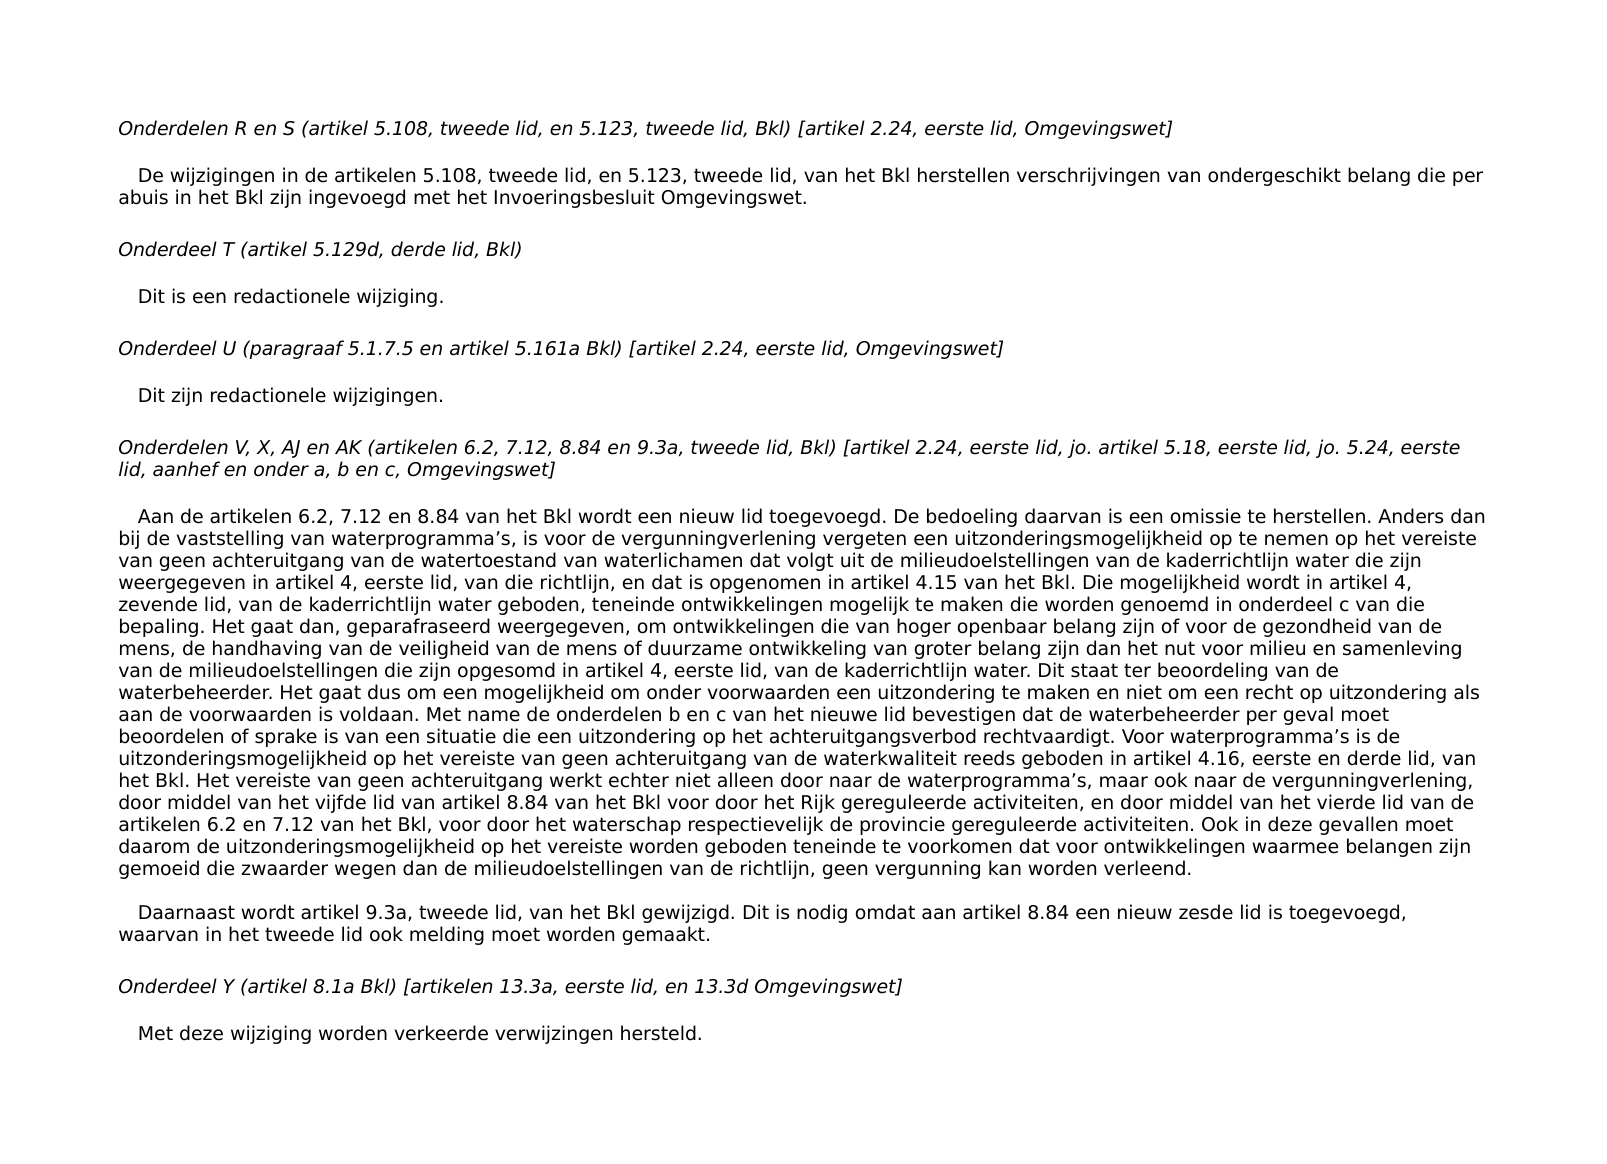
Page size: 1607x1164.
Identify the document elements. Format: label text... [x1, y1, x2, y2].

text Dit is een redactionele wijziging. [118, 286, 1488, 308]
text Met deze wijziging worden verkeerde verwijzingen hersteld. [118, 1023, 1488, 1045]
text De wijzigingen in de artikelen 5.108, tweede lid, en 5.123, tweede lid, van het Bkl herstellen verschrijvingen van ondergeschikt belang die per abuis in het Bkl zijn ingevoegd met het Invoeringsbesluit Omgevingswet. [118, 165, 1488, 209]
subtitle Onderdelen V, X, AJ en AK (artikelen 6.2, 7.12, 8.84 en 9.3a, tweede lid, Bkl) [artikel 2.24, eerste lid, jo. artikel 5.18, eerste lid, jo. 5.24, eerste lid, aanhef en onder a, b en c, Omgevingswet] [118, 437, 1488, 481]
subtitle Onderdeel Y (artikel 8.1a Bkl) [artikelen 13.3a, eerste lid, en 13.3d Omgevingswet] [118, 976, 1488, 998]
subtitle Onderdeel T (artikel 5.129d, derde lid, Bkl) [118, 239, 1488, 261]
text Aan de artikelen 6.2, 7.12 en 8.84 van het Bkl wordt een nieuw lid toegevoegd. De bedoeling daarvan is een omissie te herstellen. Anders dan bij de vaststelling van waterprogramma’s, is voor de vergunningverlening vergeten een uitzonderingsmogelijkheid op te nemen op het vereiste van geen achteruitgang van de watertoestand van waterlichamen dat volgt uit de milieudoelstellingen van de kaderrichtlijn water die zijn weergegeven in artikel 4, eerste lid, van die richtlijn, en dat is opgenomen in artikel 4.15 van het Bkl. Die mogelijkheid wordt in artikel 4, zevende lid, van de kaderrichtlijn water geboden, teneinde ontwikkelingen mogelijk te maken die worden genoemd in onderdeel c van die bepaling. Het gaat dan, geparafraseerd weergegeven, om ontwikkelingen die van hoger openbaar belang zijn of voor de gezondheid van de mens, de handhaving van de veiligheid van de mens of duurzame ontwikkeling van groter belang zijn dan het nut voor milieu en samenleving van de milieudoelstellingen die zijn opgesomd in artikel 4, eerste lid, van de kaderrichtlijn water. Dit staat ter beoordeling van de waterbeheerder. Het gaat dus om een mogelijkheid om onder voorwaarden een uitzondering te maken en niet om een recht op uitzondering als aan de voorwaarden is voldaan. Met name de onderdelen b en c van het nieuwe lid bevestigen dat de waterbeheerder per geval moet beoordelen of sprake is van een situatie die een uitzondering op het achteruitgangsverbod rechtvaardigt. Voor waterprogramma’s is de uitzonderingsmogelijkheid op het vereiste van geen achteruitgang van de waterkwaliteit reeds geboden in artikel 4.16, eerste en derde lid, van het Bkl. Het vereiste van geen achteruitgang werkt echter niet alleen door naar de waterprogramma’s, maar ook naar de vergunningverlening, door middel van het vijfde lid van artikel 8.84 van het Bkl voor door het Rijk gereguleerde activiteiten, en door middel van het vierde lid van de artikelen 6.2 en 7.12 van het Bkl, voor door het waterschap respectievelijk de provincie gereguleerde activiteiten. Ook in deze gevallen moet daarom de uitzonderingsmogelijkheid op het vereiste worden geboden teneinde te voorkomen dat voor ontwikkelingen waarmee belangen zijn gemoeid die zwaarder wegen dan de milieudoelstellingen van de richtlijn, geen vergunning kan worden verleend. [118, 506, 1488, 879]
text Dit zijn redactionele wijzigingen. [118, 385, 1488, 407]
subtitle Onderdeel U (paragraaf 5.1.7.5 en artikel 5.161a Bkl) [artikel 2.24, eerste lid, Omgevingswet] [118, 338, 1488, 360]
subtitle Onderdelen R en S (artikel 5.108, tweede lid, en 5.123, tweede lid, Bkl) [artikel 2.24, eerste lid, Omgevingswet] [118, 118, 1488, 140]
text Daarnaast wordt artikel 9.3a, tweede lid, van het Bkl gewijzigd. Dit is nodig omdat aan artikel 8.84 een nieuw zesde lid is toegevoegd, waarvan in het tweede lid ook melding moet worden gemaakt. [118, 902, 1488, 946]
